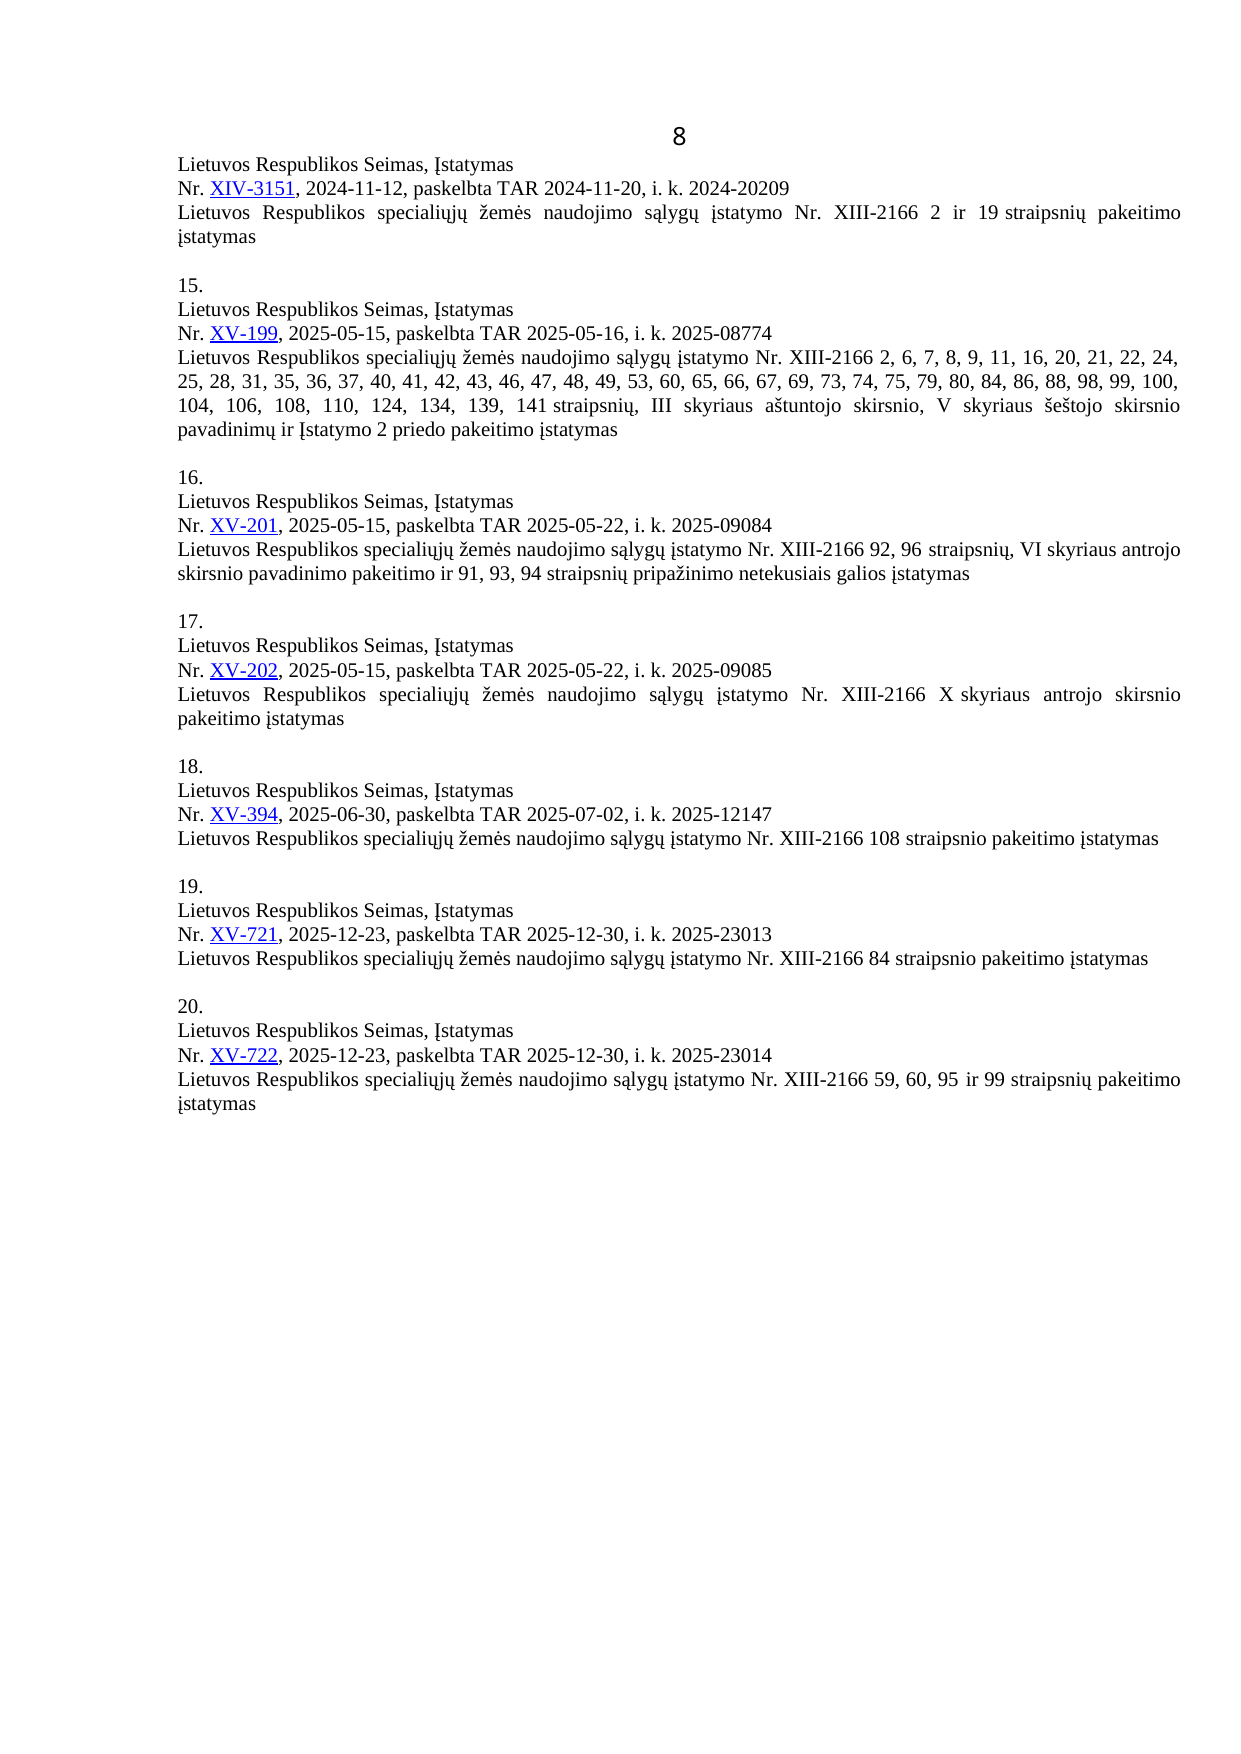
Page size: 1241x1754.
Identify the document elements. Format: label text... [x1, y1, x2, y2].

text Lietuvos Respublikos Seimas, Įstatymas [177, 1018, 1181, 1042]
text Lietuvos Respublikos Seimas, Įstatymas [177, 489, 1181, 513]
text Nr. XV-201, 2025-05-15, paskelbta TAR 2025-05-22, i. k. 2025-09084 [177, 513, 1181, 537]
text Nr. XIV-3151, 2024-11-12, paskelbta TAR 2024-11-20, i. k. 2024-20209 [177, 176, 1181, 200]
text Lietuvos Respublikos specialiųjų žemės naudojimo sąlygų įstatymo Nr. XIII-2166 59, 60, 95 ir 99 straipsnių pakeitimo įstatymas [177, 1067, 1181, 1115]
text Lietuvos Respublikos specialiųjų žemės naudojimo sąlygų įstatymo Nr. XIII-2166 92, 96 straipsnių, VI skyriaus antrojo skirsnio pavadinimo pakeitimo ir 91, 93, 94 straipsnių pripažinimo netekusiais galios įstatymas [177, 537, 1181, 585]
text Nr. XV-722, 2025-12-23, paskelbta TAR 2025-12-30, i. k. 2025-23014 [177, 1042, 1181, 1067]
text Lietuvos Respublikos specialiųjų žemės naudojimo sąlygų įstatymo Nr. XIII-2166 2 ir 19 straipsnių pakeitimo įstatymas [177, 200, 1181, 248]
text 15. [177, 272, 1181, 297]
text Nr. XV-199, 2025-05-15, paskelbta TAR 2025-05-16, i. k. 2025-08774 [177, 321, 1181, 345]
text Lietuvos Respublikos specialiųjų žemės naudojimo sąlygų įstatymo Nr. XIII-2166 X skyriaus antrojo skirsnio pakeitimo įstatymas [177, 682, 1181, 730]
text Lietuvos Respublikos specialiųjų žemės naudojimo sąlygų įstatymo Nr. XIII-2166 84 straipsnio pakeitimo įstatymas [177, 946, 1181, 970]
text Nr. XV-721, 2025-12-23, paskelbta TAR 2025-12-30, i. k. 2025-23013 [177, 922, 1181, 946]
text Nr. XV-394, 2025-06-30, paskelbta TAR 2025-07-02, i. k. 2025-12147 [177, 802, 1181, 826]
text 20. [177, 994, 1181, 1018]
text 17. [177, 609, 1181, 633]
text Lietuvos Respublikos Seimas, Įstatymas [177, 633, 1181, 657]
text 19. [177, 874, 1181, 898]
text Lietuvos Respublikos Seimas, Įstatymas [177, 297, 1181, 321]
text 18. [177, 754, 1181, 778]
text Lietuvos Respublikos specialiųjų žemės naudojimo sąlygų įstatymo Nr. XIII-2166 108 straipsnio pakeitimo įstatymas [177, 826, 1181, 850]
text Nr. XV-202, 2025-05-15, paskelbta TAR 2025-05-22, i. k. 2025-09085 [177, 657, 1181, 682]
text Lietuvos Respublikos Seimas, Įstatymas [177, 152, 1181, 176]
text Lietuvos Respublikos Seimas, Įstatymas [177, 778, 1181, 802]
text Lietuvos Respublikos Seimas, Įstatymas [177, 898, 1181, 922]
text 16. [177, 465, 1181, 489]
text Lietuvos Respublikos specialiųjų žemės naudojimo sąlygų įstatymo Nr. XIII-2166 2, 6, 7, 8, 9, 11, 16, 20, 21, 22, 24, 25, 28, 31, 35, 36, 37, 40, 41, 42, 43, 46, 47, 48, 49, 53, 60, 65, 66, 67, 69, 73, 74, 75, 79, 80, 84, 86, 88, 98, 99, 100, 104, 106, 108, 110, 124, 134, 139, 141 straipsnių, III skyriaus aštuntojo skirsnio, V skyriaus šeštojo skirsnio pavadinimų ir Įstatymo 2 priedo pakeitimo įstatymas [177, 345, 1181, 441]
